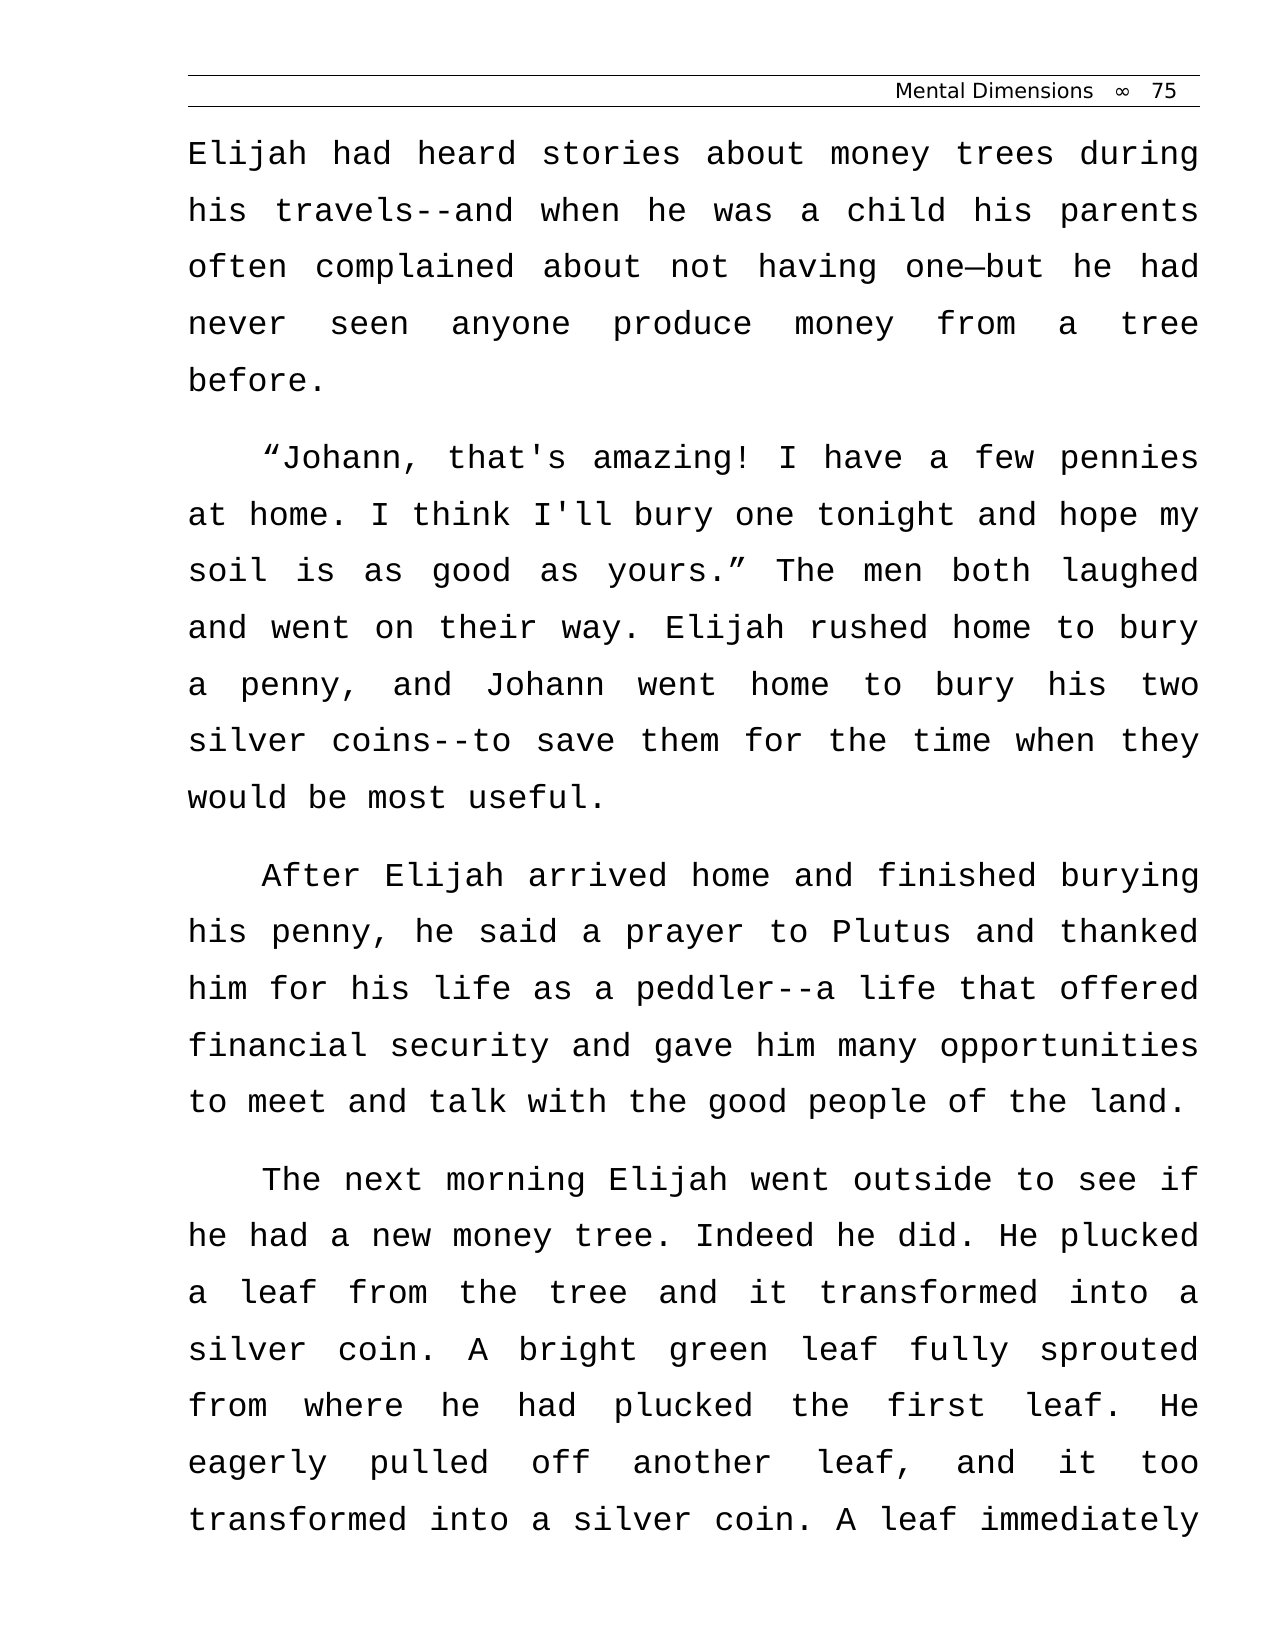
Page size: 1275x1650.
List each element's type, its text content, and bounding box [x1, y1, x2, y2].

text Elijah had heard stories about money trees during his travels--and when he was a child his parents often complained about not having one—but he had never seen anyone produce money from a tree before. [187, 137, 1200, 401]
text “Johann, that's amazing! I have a few pennies at home. I think I'll bury one tonight and hope my soil is as good as yours.” The men both laughed and went on their way. Elijah rushed home to bury a penny, and Johann went home to bury his two silver coins--to save them for the time when they would be most useful. [187, 441, 1200, 818]
text The next morning Elijah went outside to see if he had a new money tree. Indeed he did. He plucked a leaf from the tree and it transformed into a silver coin. A bright green leaf fully sprouted from where he had plucked the first leaf. He eagerly pulled off another leaf, and it too transformed into a silver coin. A leaf immediately [187, 1162, 1200, 1540]
text After Elijah arrived home and finished burying his penny, he said a prayer to Plutus and thanked him for his life as a peddler--a life that offered financial security and gave him many opportunities to meet and talk with the good people of the land. [187, 858, 1200, 1123]
